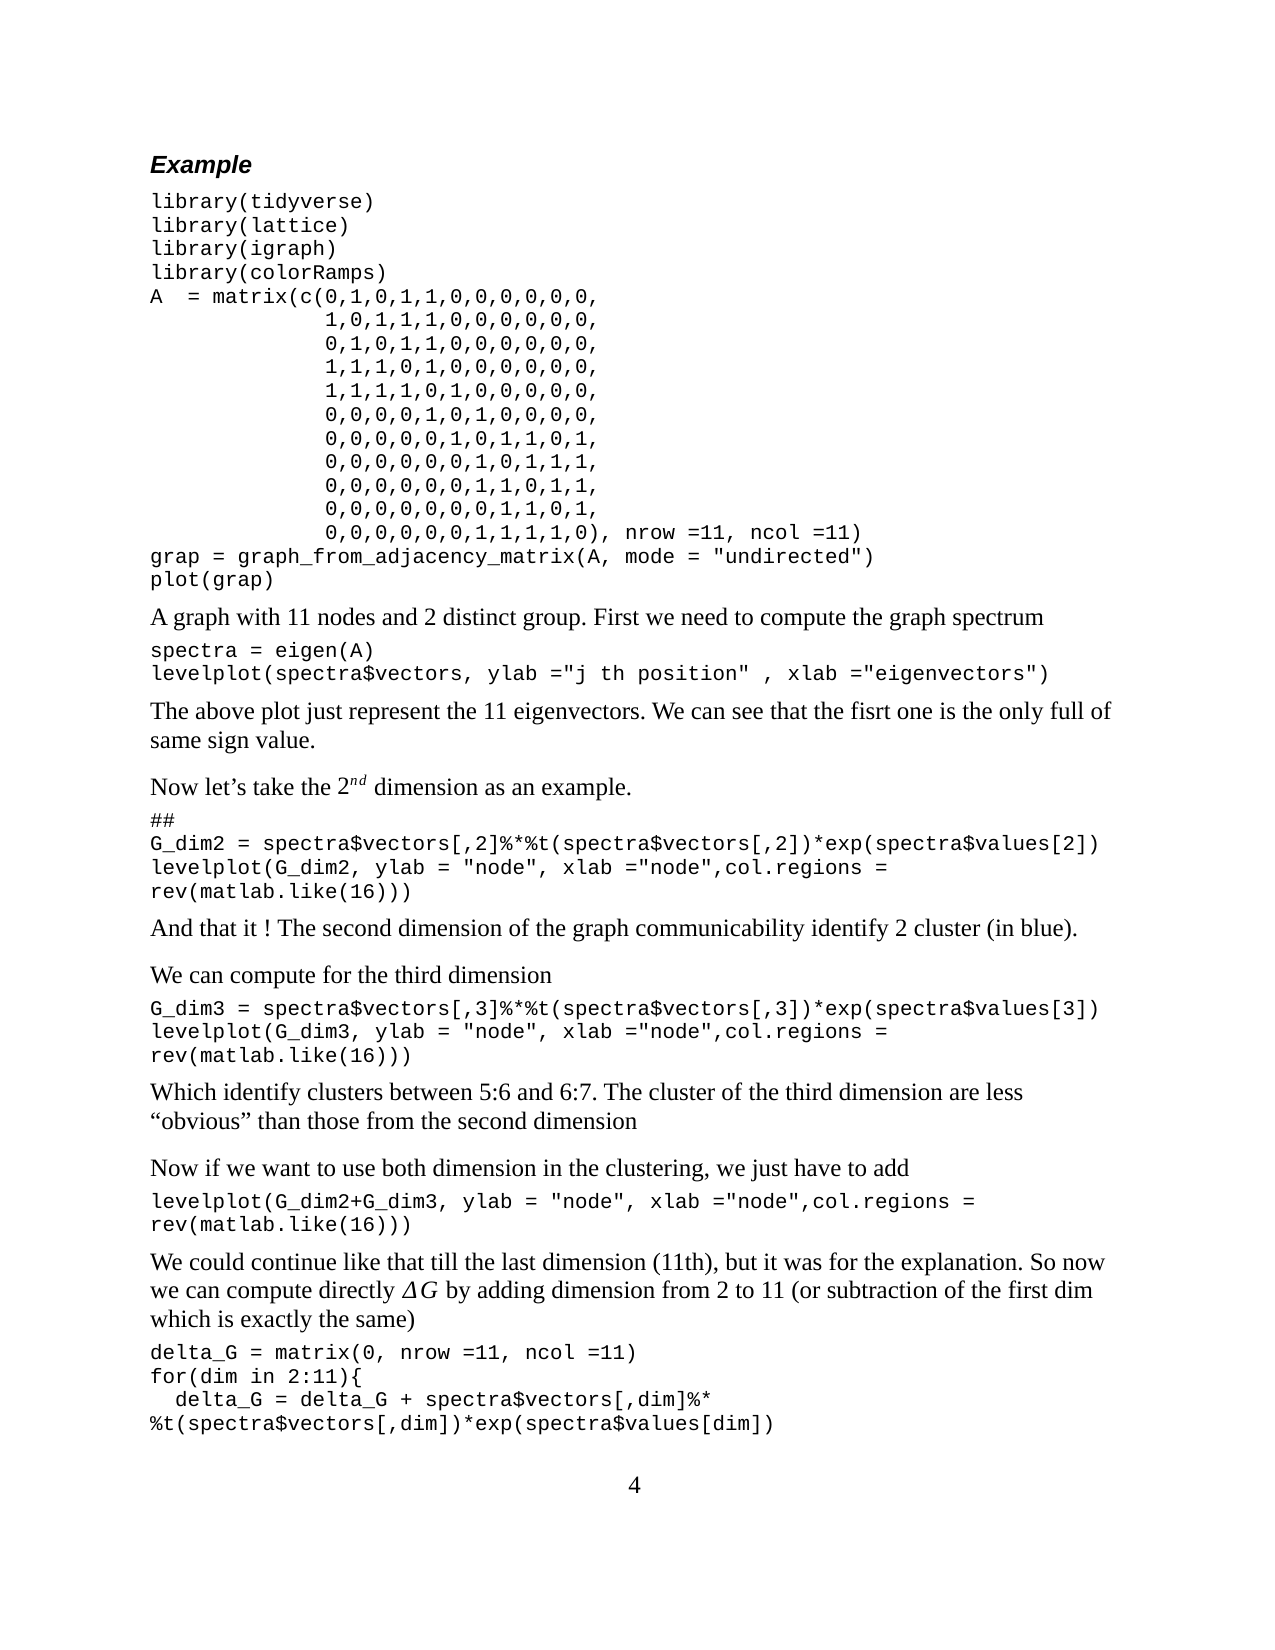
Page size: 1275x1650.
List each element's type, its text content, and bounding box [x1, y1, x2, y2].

text levelplot(G_dim2+G_dim3, ylab = "node", xlab ="node",col.regions = rev(matlab.like(16))) [150, 1191, 1125, 1238]
text Which identify clusters between 5:6 and 6:7. The cluster of the third dimension are less “obvious” than those from the second dimension [150, 1077, 1125, 1135]
text delta_G = delta_G + spectra$vectors[,dim]%*%t(spectra$vectors[,dim])*exp(spectra$values[dim]) [150, 1389, 1125, 1437]
text G_dim3 = spectra$vectors[,3]%*%t(spectra$vectors[,3])*exp(spectra$values[3]) [150, 998, 1125, 1021]
text 1,1,1,1,0,1,0,0,0,0,0, [150, 380, 1125, 404]
text library(colorRamps) [150, 262, 1125, 286]
text The above plot just represent the 11 eigenvectors. We can see that the fisrt one is the only full of same sign value. [150, 696, 1125, 753]
text grap = graph_from_adjacency_matrix(A, mode = "undirected") [150, 546, 1125, 569]
text levelplot(spectra$vectors, ylab ="j th position" , xlab ="eigenvectors") [150, 663, 1125, 687]
text library(igraph) [150, 238, 1125, 262]
text 0,0,0,0,0,0,1,1,0,1,1, [150, 475, 1125, 498]
text A graph with 11 nodes and 2 distinct group. First we need to compute the graph spectrum [150, 602, 1125, 631]
text A = matrix(c(0,1,0,1,1,0,0,0,0,0,0, [150, 286, 1125, 309]
text 0,0,0,0,0,0,0,1,1,0,1, [150, 498, 1125, 522]
text G_dim2 = spectra$vectors[,2]%*%t(spectra$vectors[,2])*exp(spectra$values[2]) [150, 833, 1125, 857]
text 1,1,1,0,1,0,0,0,0,0,0, [150, 357, 1125, 380]
text ## [150, 810, 1125, 833]
text 0,1,0,1,1,0,0,0,0,0,0, [150, 333, 1125, 357]
text 0,0,0,0,0,1,0,1,1,0,1, [150, 427, 1125, 451]
text 0,0,0,0,0,0,1,1,1,1,0), nrow =11, ncol =11) [150, 522, 1125, 546]
text plot(grap) [150, 569, 1125, 593]
text We could continue like that till the last dimension (11th), but it was for the explanation. So now we can compute directly by adding dimension from 2 to 11 (or subtraction of the first dim which is exactly the same) [150, 1247, 1125, 1333]
text Now if we want to use both dimension in the clustering, we just have to add [150, 1153, 1125, 1182]
text levelplot(G_dim2, ylab = "node", xlab ="node",col.regions = rev(matlab.like(16))) [150, 857, 1125, 904]
text We can compute for the third dimension [150, 960, 1125, 989]
text And that it ! The second dimension of the graph communicability identify 2 cluster (in blue). [150, 913, 1125, 942]
text delta_G = matrix(0, nrow =11, ncol =11) [150, 1342, 1125, 1366]
text library(lattice) [150, 215, 1125, 238]
text Now let’s take the dimension as an example. [150, 771, 1125, 801]
text levelplot(G_dim3, ylab = "node", xlab ="node",col.regions = rev(matlab.like(16))) [150, 1021, 1125, 1068]
text 1,0,1,1,1,0,0,0,0,0,0, [150, 309, 1125, 333]
text 0,0,0,0,1,0,1,0,0,0,0, [150, 404, 1125, 427]
text spectra = eigen(A) [150, 640, 1125, 663]
text 0,0,0,0,0,0,1,0,1,1,1, [150, 451, 1125, 475]
text library(tidyverse) [150, 191, 1125, 215]
text for(dim in 2:11){ [150, 1366, 1125, 1389]
subtitle Example [150, 150, 1125, 178]
